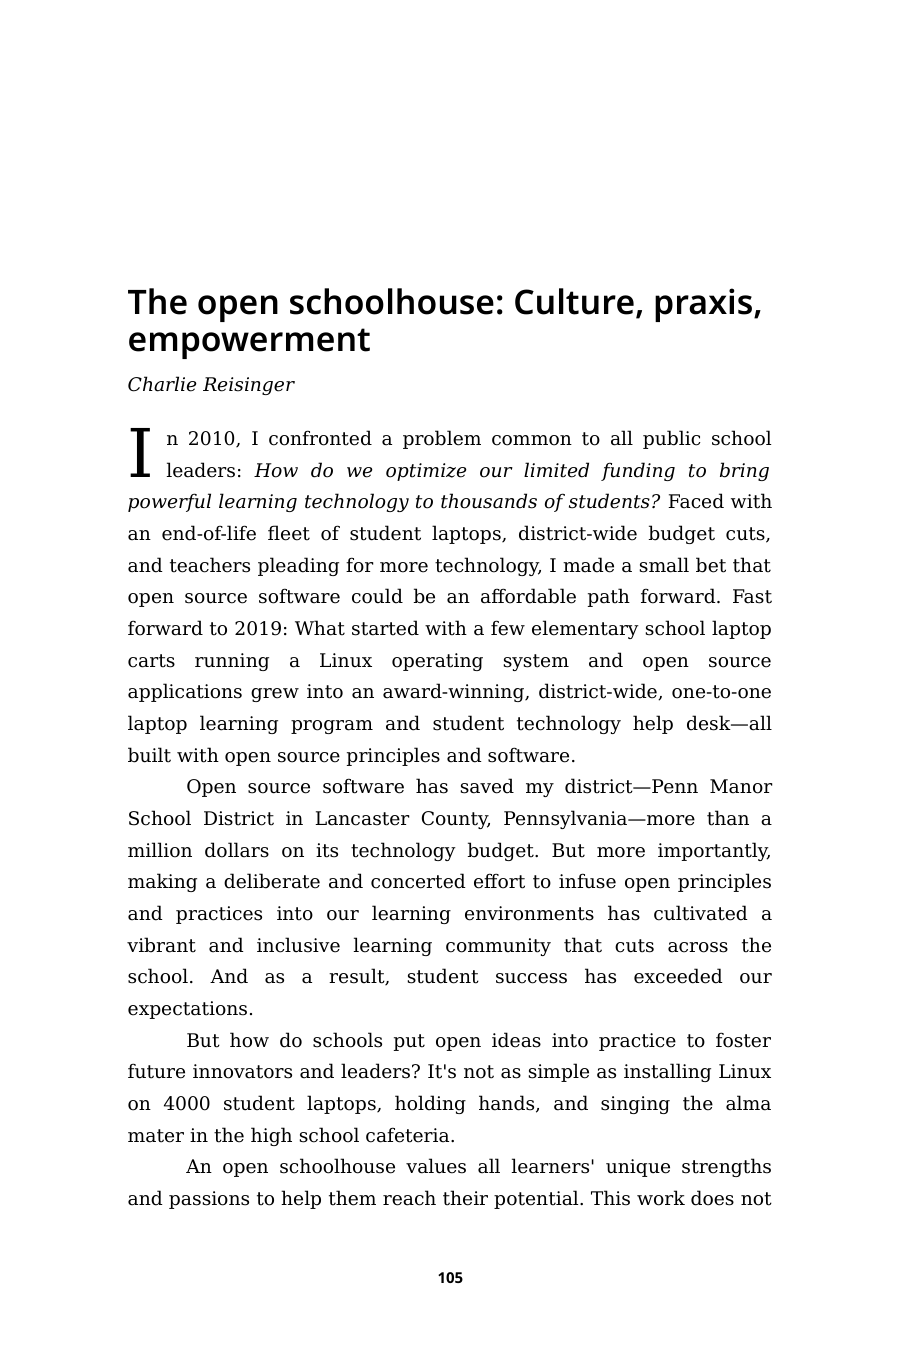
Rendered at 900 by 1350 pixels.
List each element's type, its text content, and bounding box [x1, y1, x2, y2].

text Open source software has saved my district—Penn Manor School District in Lancaster County, Pennsylvania—more than a million dollars on its technology budget. But more importantly, making a deliberate and concerted effort to infuse open principles and practices into our learning environments has cultivated a vibrant and inclusive learning community that cuts across the school. And as a result, student success has exceeded our expectations. [127, 776, 772, 1020]
subtitle The open schoolhouse: Culture, praxis, empowerment [127, 283, 772, 361]
text But how do schools put open ideas into practice to foster future innovators and leaders? It's not as simple as installing Linux on 4000 student laptops, holding hands, and singing the alma mater in the high school cafeteria. [127, 1030, 772, 1147]
text In 2010, I confronted a problem common to all public school leaders: How do we optimize our limited funding to bring powerful learning technology to thousands of students? Faced with an end-of-life fleet of student laptops, district-wide budget cuts, and teachers pleading for more technology, I made a small bet that open source software could be an affordable path forward. Fast forward to 2019: What started with a few elementary school laptop carts running a Linux operating system and open source applications grew into an award-winning, district-wide, one-to-one laptop learning program and student technology help desk—all built with open source principles and software. [127, 428, 772, 767]
text An open schoolhouse values all learners' unique strengths and passions to help them reach their potential. This work does not [127, 1156, 772, 1210]
text Charlie Reisinger [127, 374, 772, 396]
